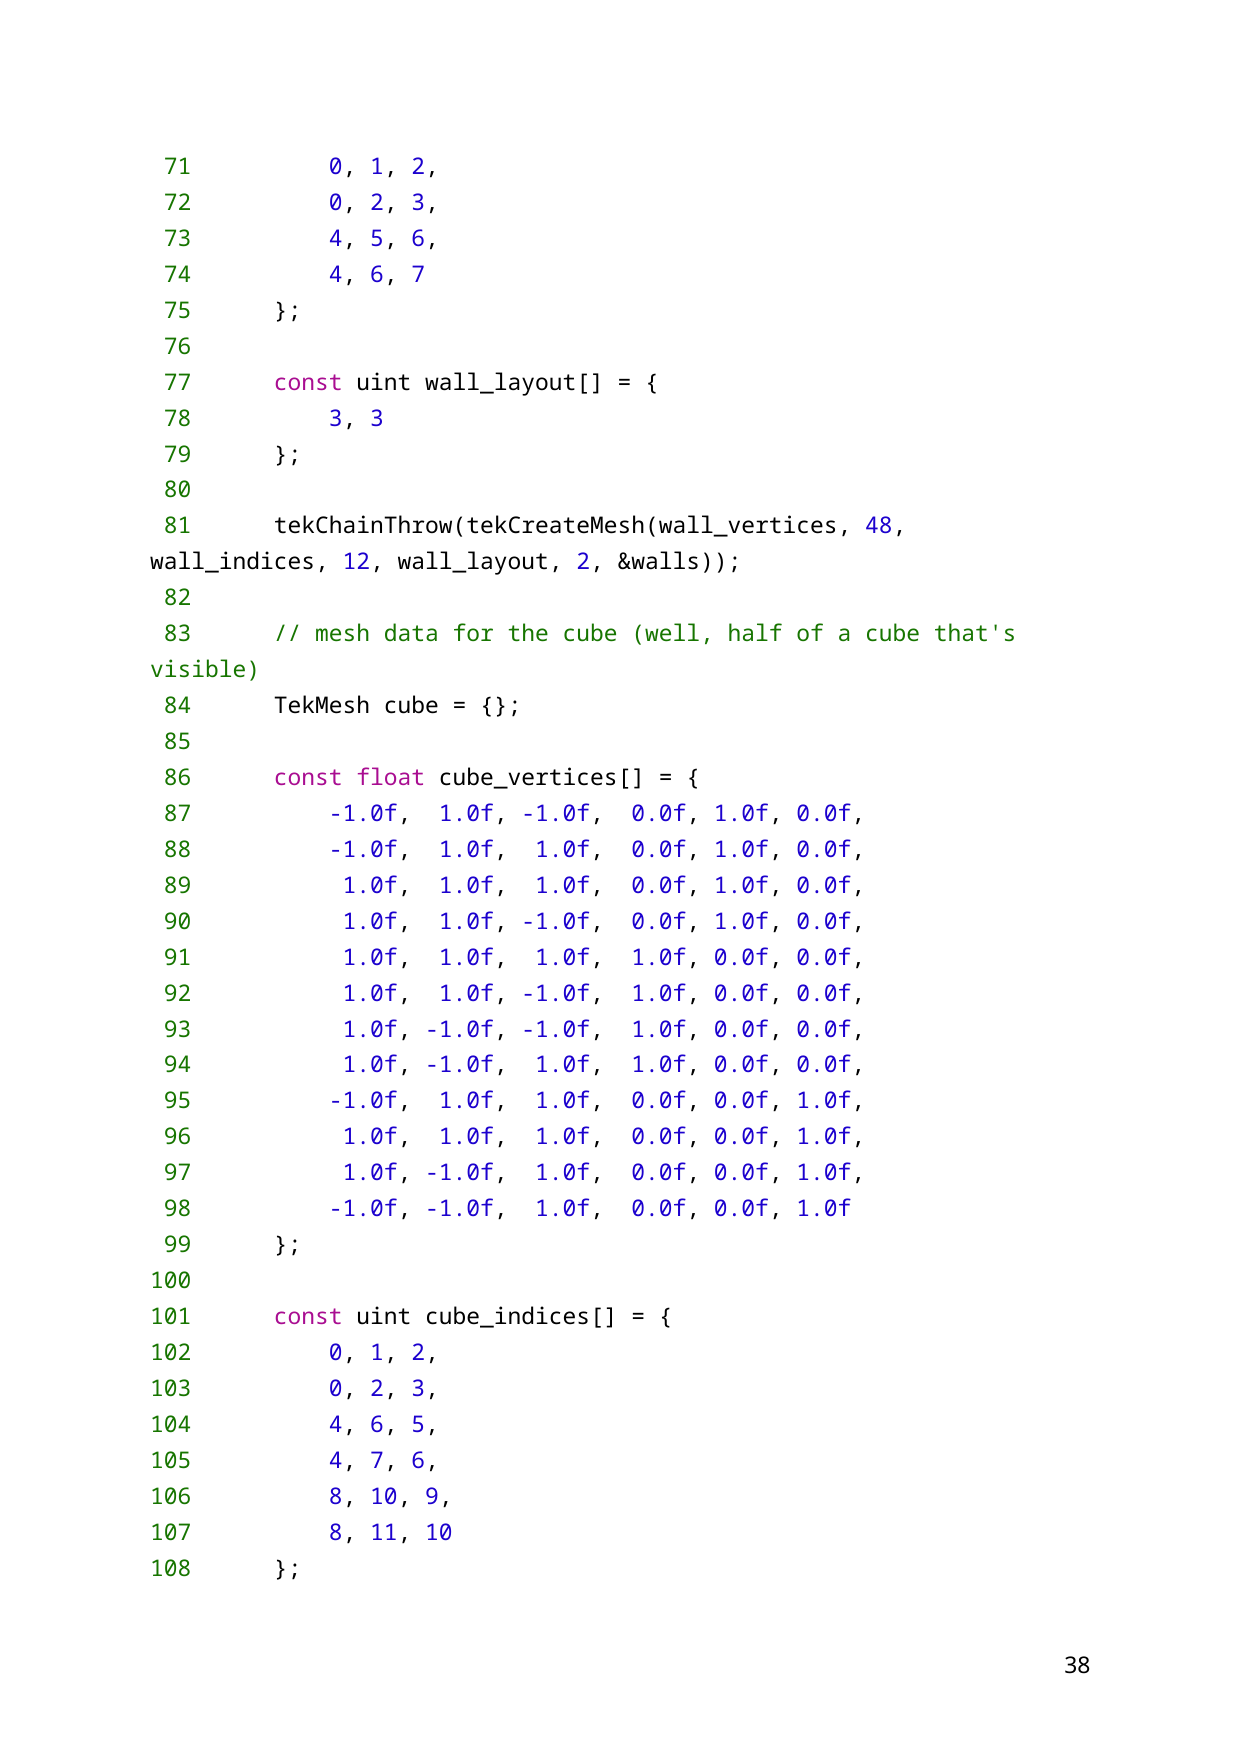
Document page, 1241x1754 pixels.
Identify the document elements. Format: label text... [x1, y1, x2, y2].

text 93 1.0f, -1.0f, -1.0f, 1.0f, 0.0f, 0.0f, [150, 1012, 1090, 1044]
text 82 [150, 581, 1090, 612]
text 101 const uint cube_indices[] = { [150, 1300, 1090, 1331]
text 103 0, 2, 3, [150, 1372, 1090, 1403]
text 107 8, 11, 10 [150, 1516, 1090, 1547]
text 76 [150, 330, 1090, 361]
text 90 1.0f, 1.0f, -1.0f, 0.0f, 1.0f, 0.0f, [150, 905, 1090, 936]
text 94 1.0f, -1.0f, 1.0f, 1.0f, 0.0f, 0.0f, [150, 1048, 1090, 1080]
text 78 3, 3 [150, 402, 1090, 433]
text 106 8, 10, 9, [150, 1480, 1090, 1511]
text 104 4, 6, 5, [150, 1408, 1090, 1439]
text 81 tekChainThrow(tekCreateMesh(wall_vertices, 48, wall_indices, 12, wall_layout, 2, &walls)); [150, 509, 1090, 577]
text 72 0, 2, 3, [150, 186, 1090, 217]
text 108 }; [150, 1552, 1090, 1583]
text 92 1.0f, 1.0f, -1.0f, 1.0f, 0.0f, 0.0f, [150, 977, 1090, 1008]
text 84 TekMesh cube = {}; [150, 689, 1090, 720]
text 80 [150, 473, 1090, 505]
text 83 // mesh data for the cube (well, half of a cube that's visible) [150, 617, 1090, 684]
text 79 }; [150, 437, 1090, 469]
text 73 4, 5, 6, [150, 222, 1090, 253]
text 77 const uint wall_layout[] = { [150, 366, 1090, 397]
text 89 1.0f, 1.0f, 1.0f, 0.0f, 1.0f, 0.0f, [150, 869, 1090, 900]
text 100 [150, 1264, 1090, 1295]
text 102 0, 1, 2, [150, 1336, 1090, 1367]
text 98 -1.0f, -1.0f, 1.0f, 0.0f, 0.0f, 1.0f [150, 1192, 1090, 1223]
text 91 1.0f, 1.0f, 1.0f, 1.0f, 0.0f, 0.0f, [150, 941, 1090, 972]
text 74 4, 6, 7 [150, 258, 1090, 289]
text 87 -1.0f, 1.0f, -1.0f, 0.0f, 1.0f, 0.0f, [150, 797, 1090, 828]
text 85 [150, 725, 1090, 756]
text 71 0, 1, 2, [150, 150, 1090, 181]
text 97 1.0f, -1.0f, 1.0f, 0.0f, 0.0f, 1.0f, [150, 1156, 1090, 1187]
text 105 4, 7, 6, [150, 1444, 1090, 1475]
text 99 }; [150, 1228, 1090, 1259]
text 96 1.0f, 1.0f, 1.0f, 0.0f, 0.0f, 1.0f, [150, 1120, 1090, 1152]
text 95 -1.0f, 1.0f, 1.0f, 0.0f, 0.0f, 1.0f, [150, 1084, 1090, 1116]
text 88 -1.0f, 1.0f, 1.0f, 0.0f, 1.0f, 0.0f, [150, 833, 1090, 864]
text 86 const float cube_vertices[] = { [150, 761, 1090, 792]
text 75 }; [150, 294, 1090, 325]
